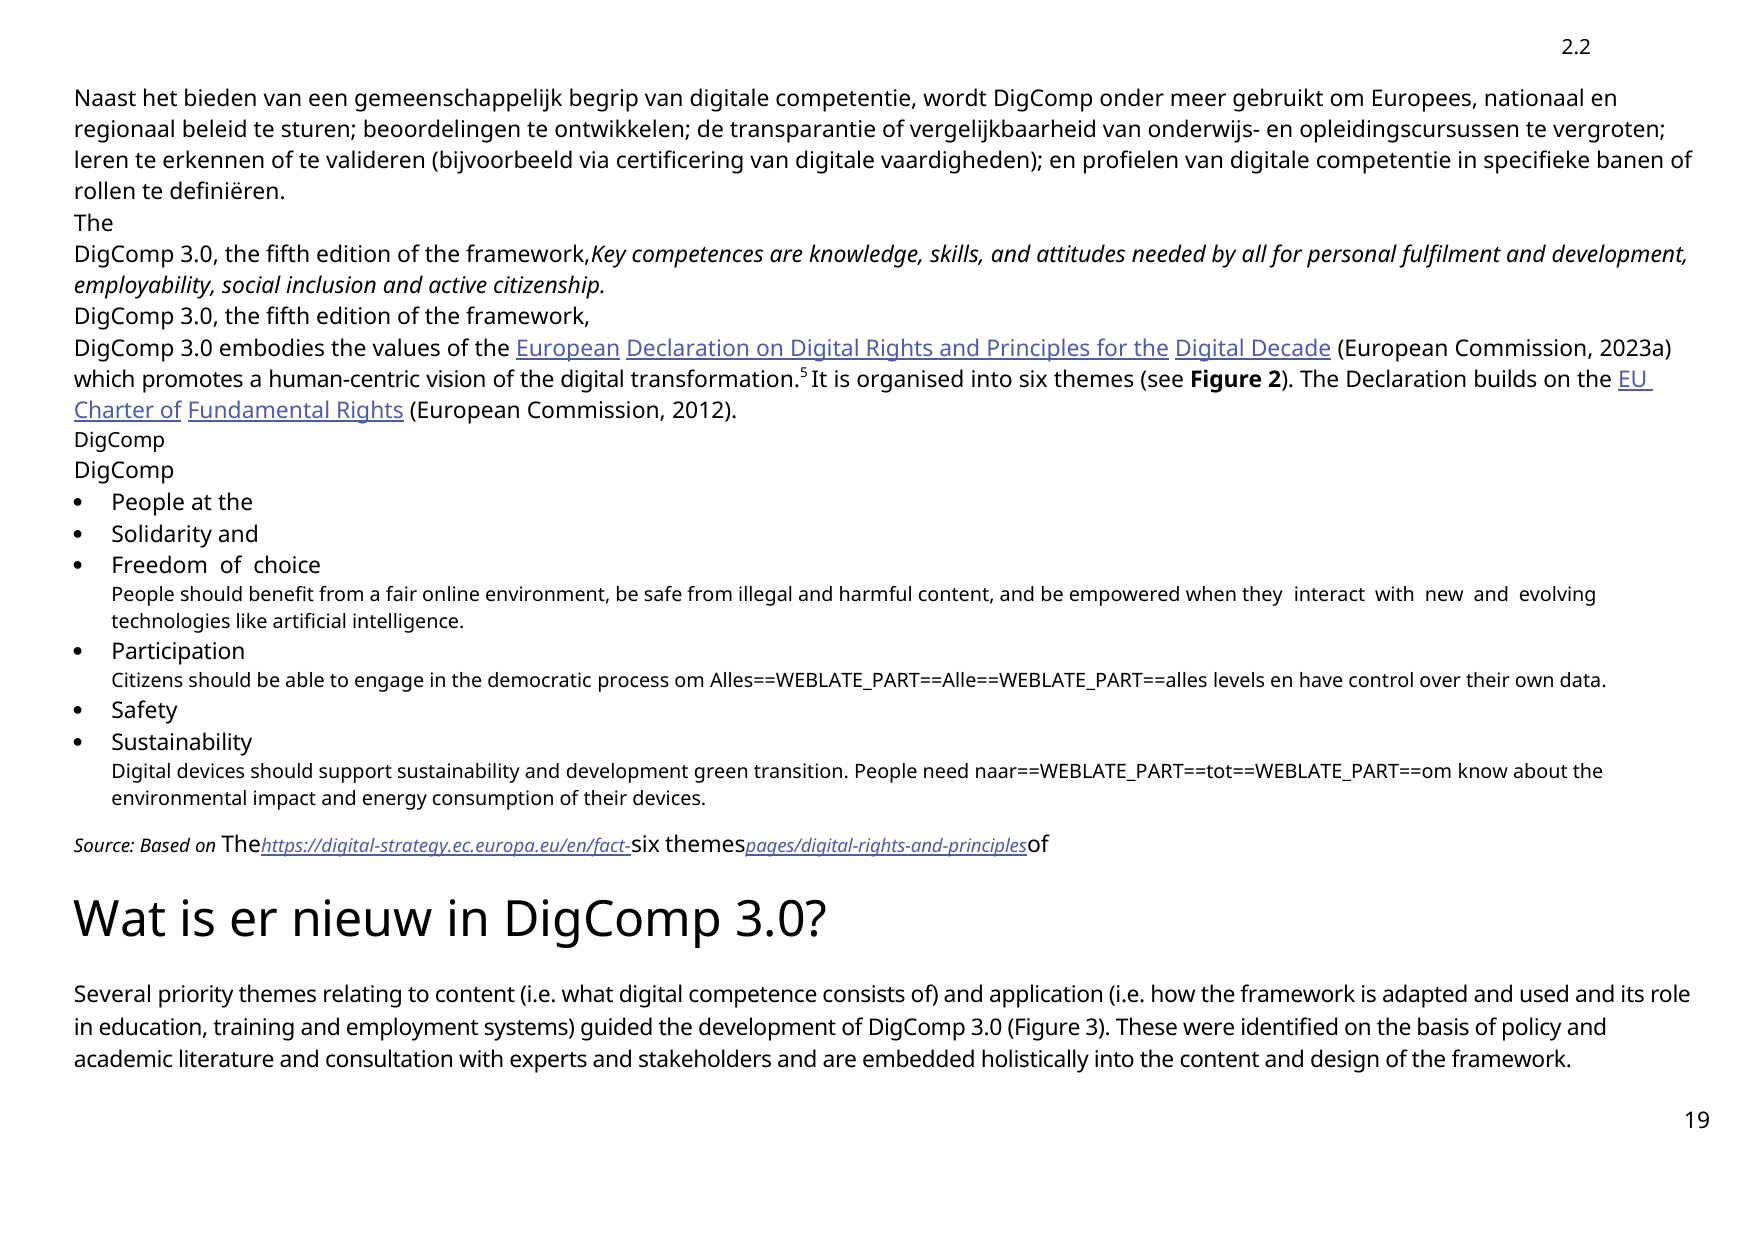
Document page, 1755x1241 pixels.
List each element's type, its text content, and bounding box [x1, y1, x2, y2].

list People at the [74, 486, 1710, 517]
text Source: Based on Thehttps://digital-strategy.ec.europa.eu/en/fact-six themespages/digital-rights-and-principlesof [74, 828, 1660, 859]
text DigComp 3.0, the fifth edition of the framework, [74, 300, 1710, 332]
list Participation Citizens should be able to engage in the democratic process om Alles==WEBLATE_PART==Alle==WEBLATE_PART==alles levels en have control over their own data. [74, 635, 1710, 693]
text DigComp [74, 454, 1710, 485]
list Freedom of choice People should benefit from a fair online environment, be safe from illegal and harmful content, and be empowered when they interact with new and evolving technologies like artificial intelligence. [74, 549, 1710, 634]
text The [74, 207, 1710, 238]
subtitle Wat is er nieuw in DigComp 3.0? [74, 883, 1710, 952]
list Solidarity and [74, 517, 1710, 549]
text DigComp [74, 425, 1710, 454]
list Sustainability Digital devices should support sustainability and development green transition. People need naar==WEBLATE_PART==tot==WEBLATE_PART==om know about the environmental impact and energy consumption of their devices. [74, 726, 1710, 811]
text DigComp 3.0 embodies the values of the European Declaration on Digital Rights and Principles for the Digital Decade (European Commission, 2023a) which promotes a human-centric vision of the digital transformation.5 It is organised into six themes (see Figure 2). The Declaration builds on the EU Charter of Fundamental Rights (European Commission, 2012). [74, 332, 1710, 425]
text Naast het bieden van een gemeenschappelijk begrip van digitale competentie, wordt DigComp onder meer gebruikt om Europees, nationaal en regionaal beleid te sturen; beoordelingen te ontwikkelen; de transparantie of vergelijkbaarheid van onderwijs- en opleidingscursussen te vergroten; leren te erkennen of te valideren (bijvoorbeeld via certificering van digitale vaardigheden); en profielen van digitale competentie in specifieke banen of rollen te definiëren. [74, 82, 1710, 207]
text DigComp 3.0, the fifth edition of the framework,Key competences are knowledge, skills, and attitudes needed by all for personal fulfilment and development, employability, social inclusion and active citizenship. [74, 238, 1710, 300]
text Several priority themes relating to content (i.e. what digital competence consists of) and application (i.e. how the framework is adapted and used and its role in education, training and employment systems) guided the development of DigComp 3.0 (Figure 3). These were identified on the basis of policy and academic literature and consultation with experts and stakeholders and are embedded holistically into the content and design of the framework. [74, 978, 1710, 1074]
list Safety [74, 694, 1710, 725]
